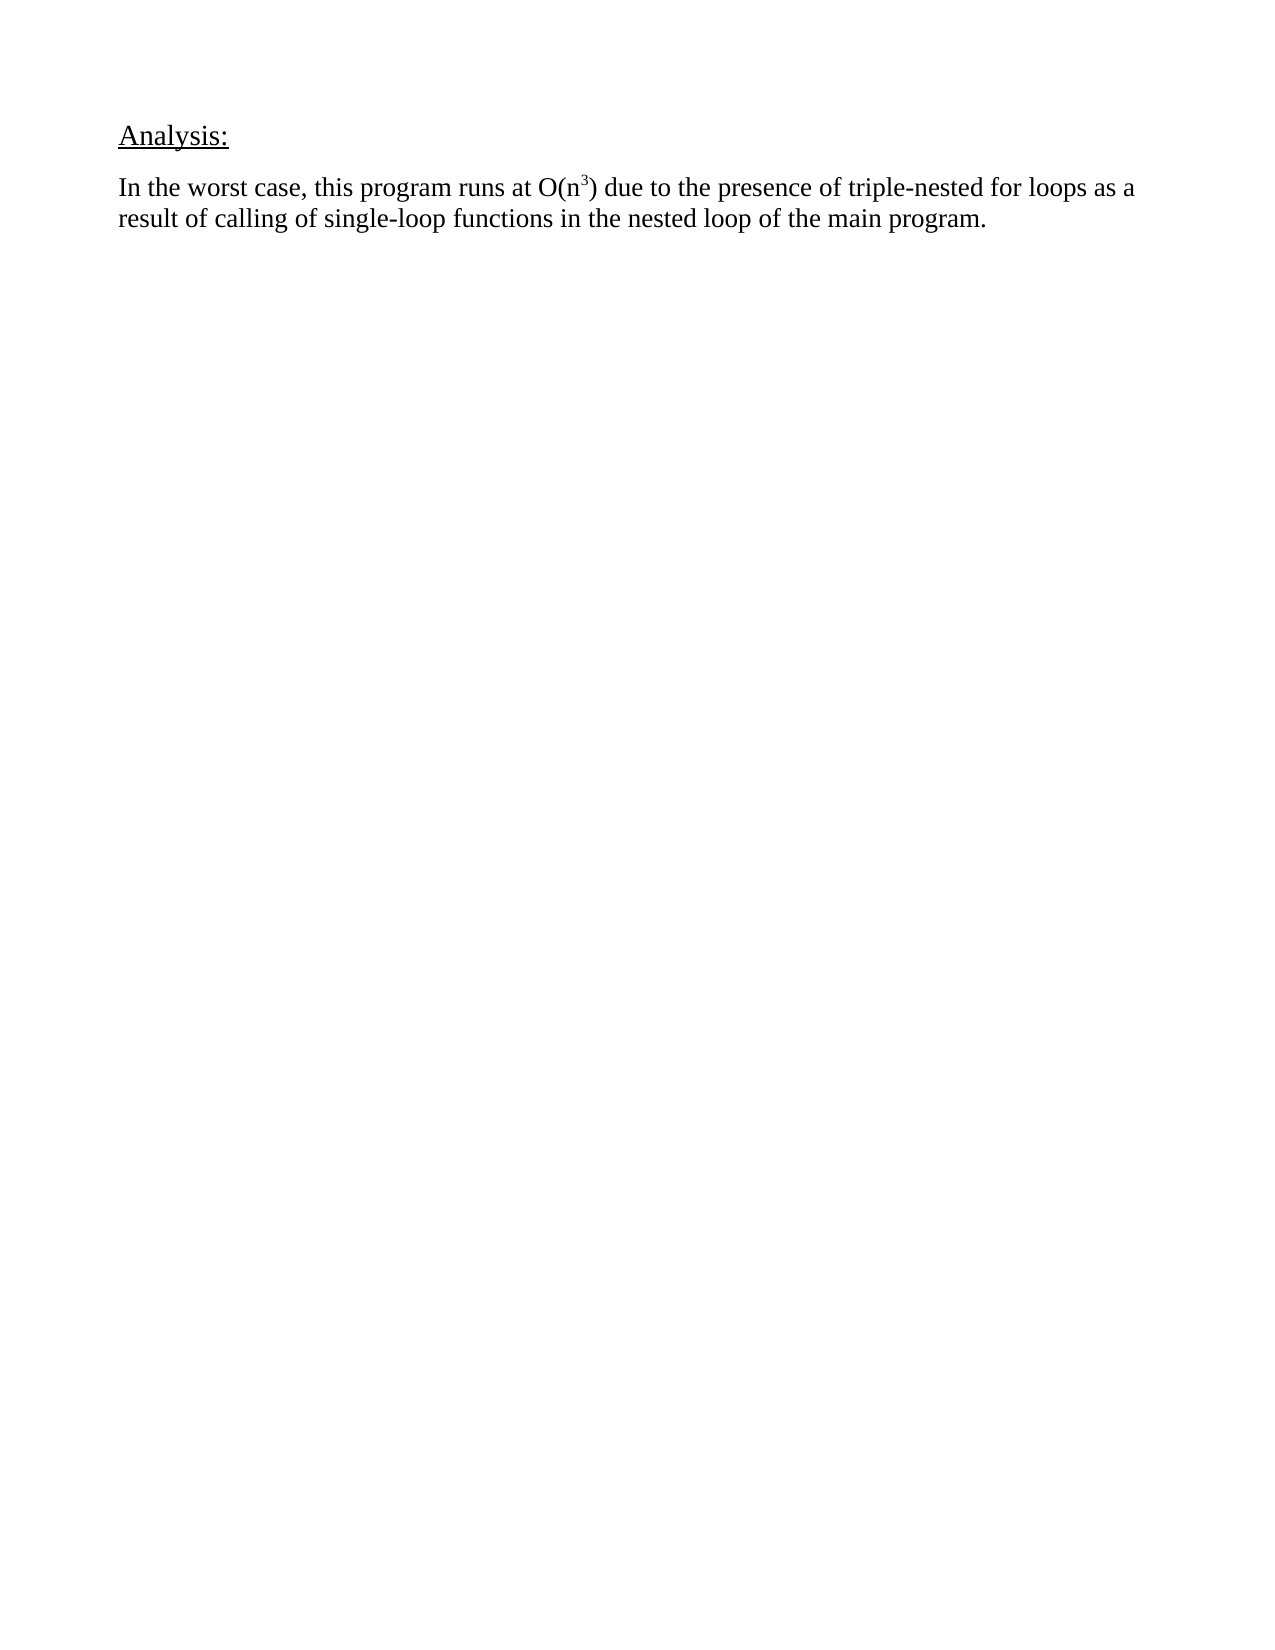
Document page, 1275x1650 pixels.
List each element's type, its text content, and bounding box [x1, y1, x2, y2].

text In the worst case, this program runs at O(n3) due to the presence of triple-nested for loops as a result of calling of single-loop functions in the nested loop of the main program. [118, 171, 1157, 233]
text Analysis: [118, 118, 1157, 152]
